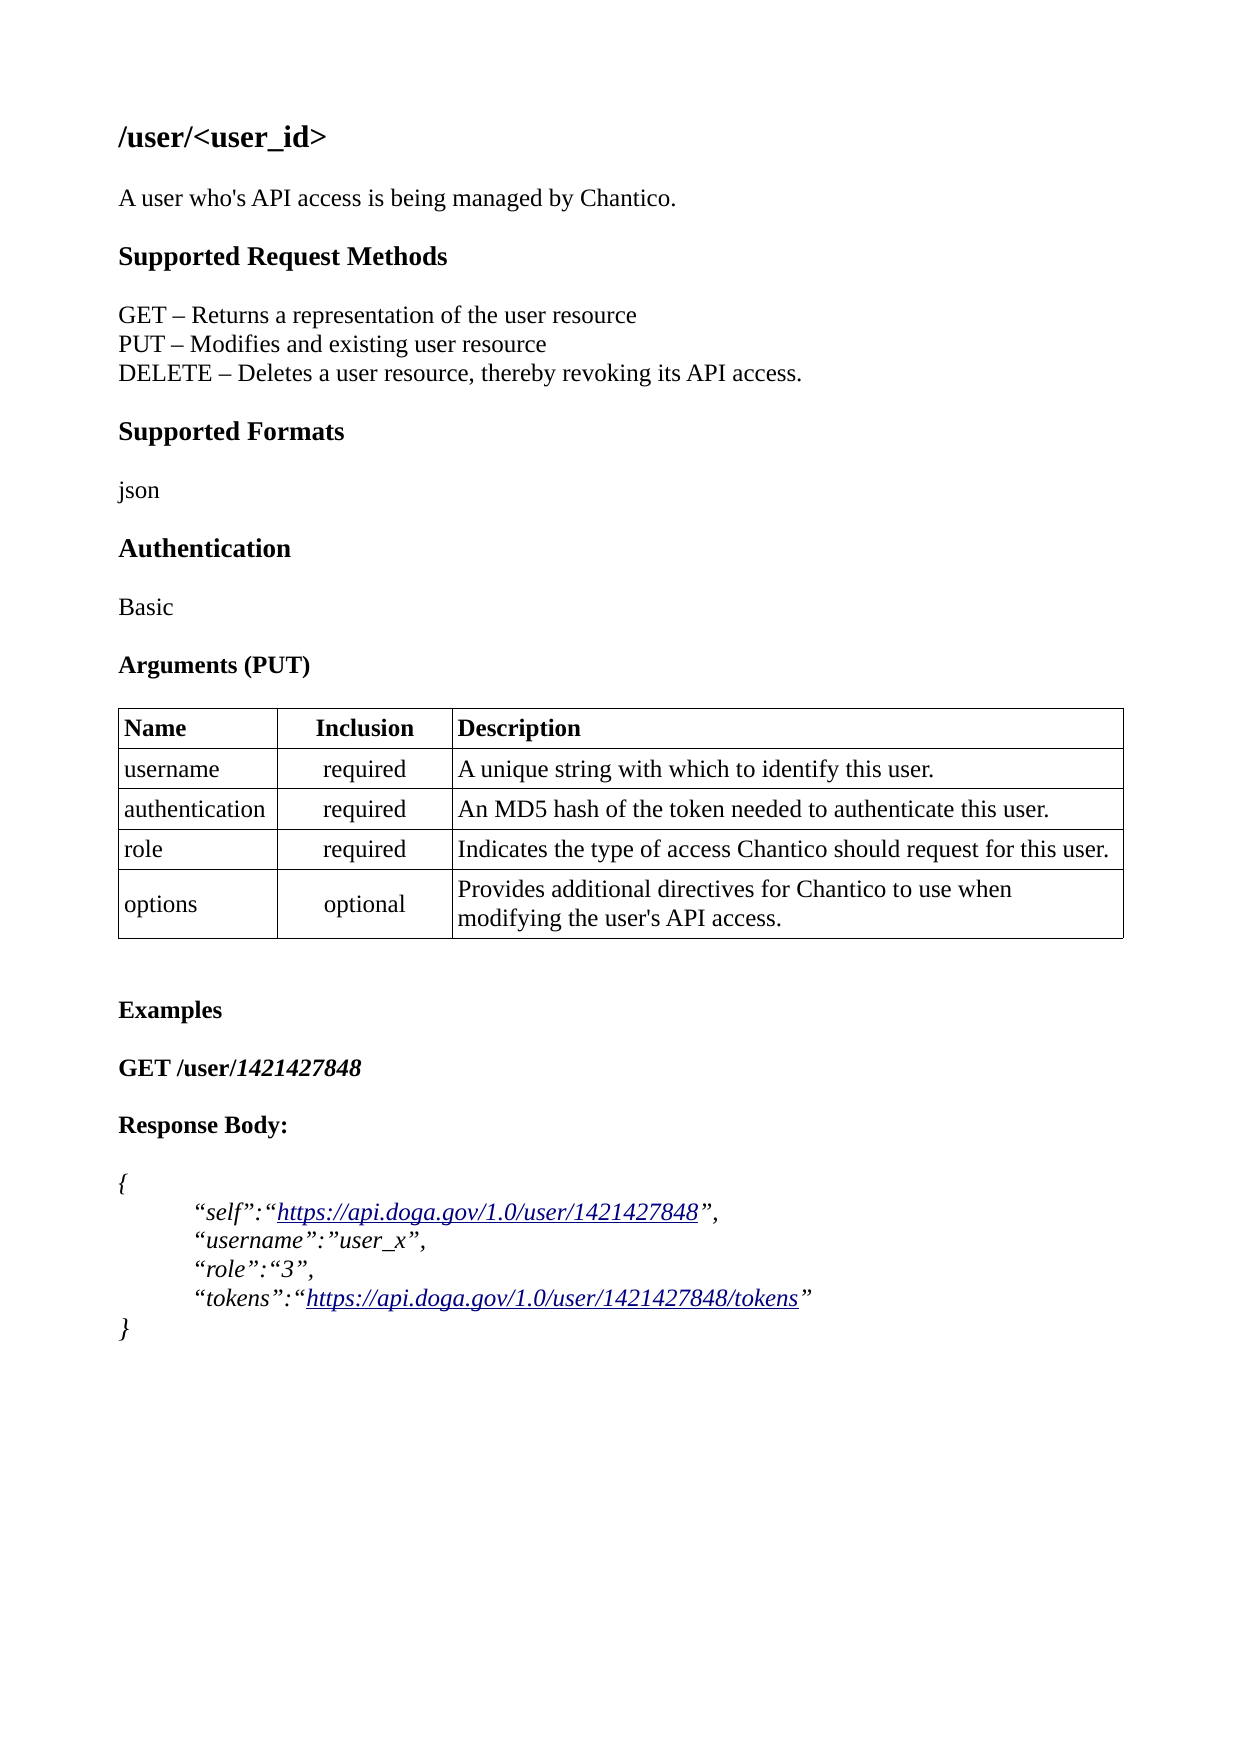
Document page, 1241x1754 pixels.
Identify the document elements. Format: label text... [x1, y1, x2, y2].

text { [118, 1168, 1122, 1197]
table_cell optional [278, 870, 452, 938]
text “role”:“3”, [118, 1254, 1122, 1283]
table_cell An MD5 hash of the token needed to authenticate this user. [453, 789, 1123, 828]
table_cell required [278, 830, 452, 869]
text Authentication [118, 533, 1122, 564]
table_cell Provides additional directives for Chantico to use when modifying the user's API access. [453, 870, 1123, 938]
table_cell options [119, 870, 277, 938]
text json [118, 475, 1122, 504]
text “tokens”:“https://api.doga.gov/1.0/user/1421427848/tokens” [118, 1283, 1122, 1312]
text DELETE – Deletes a user resource, thereby revoking its API access. [118, 358, 1122, 386]
table_cell role [119, 830, 277, 869]
table_cell required [278, 749, 452, 788]
text GET /user/1421427848 [118, 1053, 1122, 1082]
text Response Body: [118, 1110, 1122, 1139]
text “username”:”user_x”, [118, 1225, 1122, 1254]
text Basic [118, 592, 1122, 621]
table_cell required [278, 789, 452, 828]
text /user/<user_id> [118, 118, 1122, 154]
text GET – Returns a representation of the user resource [118, 300, 1122, 329]
table_cell authentication [119, 789, 277, 828]
table_header Description [453, 709, 1123, 748]
table_header Inclusion [278, 709, 452, 748]
text PUT – Modifies and existing user resource [118, 329, 1122, 358]
table_cell Indicates the type of access Chantico should request for this user. [453, 830, 1123, 869]
text Examples [118, 995, 1122, 1024]
text A user who's API access is being managed by Chantico. [118, 183, 1122, 212]
text } [118, 1312, 1122, 1343]
table_header Name [119, 709, 277, 748]
text Arguments (PUT) [118, 650, 1122, 679]
table_cell username [119, 749, 277, 788]
text Supported Formats [118, 415, 1122, 446]
text “self”:“https://api.doga.gov/1.0/user/1421427848”, [118, 1197, 1122, 1225]
table_cell A unique string with which to identify this user. [453, 749, 1123, 788]
text Supported Request Methods [118, 240, 1122, 271]
